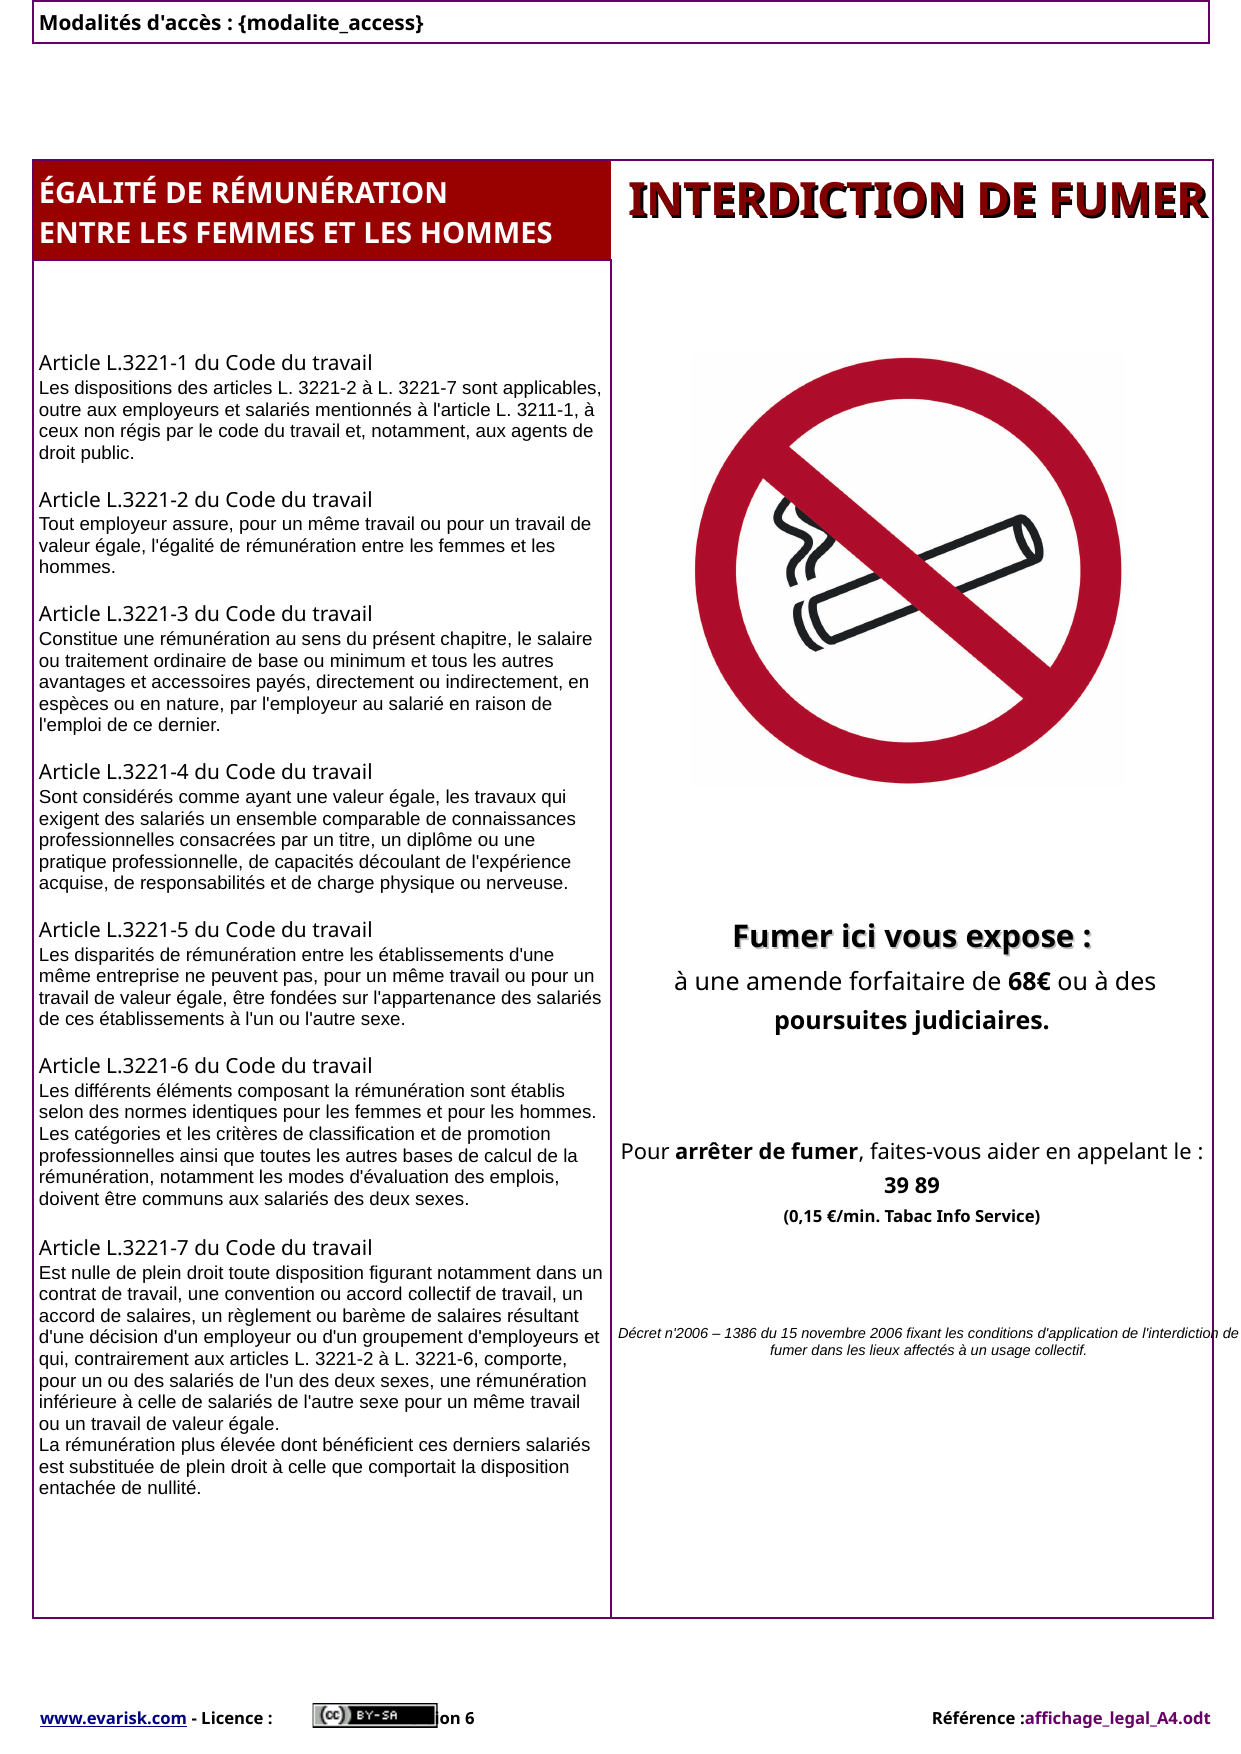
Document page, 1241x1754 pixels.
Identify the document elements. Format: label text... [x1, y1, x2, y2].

table_header [710, 2, 1208, 42]
table_cell Article L.3221-1 du Code du travail Les dispositions des articles L. 3221-2 à L. 3221-7 sont applicables, outre aux employeurs et salariés mentionnés à l'article L. 3211-1, à ceux non régis par le code du travail et, notamment, aux agents de droit public. Article L.3221-2 du Code du travail Tout employeur assure, pour un même travail ou pour un travail de valeur égale, l'égalité de rémunération entre les femmes et les hommes. Article L.3221-3 du Code du travail Constitue une rémunération au sens du présent chapitre, le salaire ou traitement ordinaire de base ou minimum et tous les autres avantages et accessoires payés, directement ou indirectement, en espèces ou en nature, par l'employeur au salarié en raison de l'emploi de ce dernier. Article L.3221-4 du Code du travail Sont considérés comme ayant une valeur égale, les travaux qui exigent des salariés un ensemble comparable de connaissances professionnelles consacrées par un titre, un diplôme ou une pratique professionnelle, de capacités découlant de l'expérience acquise, de responsabilités et de charge physique ou nerveuse. Article L.3221-5 du Code du travail Les disparités de rémunération entre les établissements d'une même entreprise ne peuvent pas, pour un même travail ou pour un travail de valeur égale, être fondées sur l'appartenance des salariés de ces établissements à l'un ou l'autre sexe. Article L.3221-6 du Code du travail Les différents éléments composant la rémunération sont établis selon des normes identiques pour les femmes et pour les hommes. Les catégories et les critères de classification et de promotion professionnelles ainsi que toutes les autres bases de calcul de la rémunération, notamment les modes d'évaluation des emplois, doivent être communs aux salariés des deux sexes. Article L.3221-7 du Code du travail Est nulle de plein droit toute disposition figurant notamment dans un contrat de travail, une convention ou accord collectif de travail, un accord de salaires, un règlement ou barème de salaires résultant d'une décision d'un employeur ou d'un groupement d'employeurs et qui, contrairement aux articles L. 3221-2 à L. 3221-6, comporte, pour un ou des salariés de l'un des deux sexes, une rémunération inférieure à celle de salariés de l'autre sexe pour un même travail ou un travail de valeur égale. La rémunération plus élevée dont bénéficient ces derniers salariés est substituée de plein droit à celle que comportait la disposition entachée de nullité. [34, 261, 610, 1617]
table_header Modalités d'accès : {modalite_access} [34, 2, 710, 42]
table_header INTERDICTION DE FUMER Fumer ici vous expose : à une amende forfaitaire de 68€ ou à des poursuites judiciaires. Pour arrêter de fumer, faites-vous aider en appelant le : 39 89 (0,15 €/min. Tabac Info Service) Décret n'2006 – 1386 du 15 novembre 2006 fixant les conditions d'application de l'interdiction de fumer dans les lieux affectés à un usage collectif. [611, 161, 1212, 1617]
picture [312, 1703, 438, 1728]
table_header ÉGALITÉ DE RÉMUNÉRATION ENTRE LES FEMMES ET LES HOMMES [34, 161, 611, 259]
picture [690, 353, 1125, 787]
